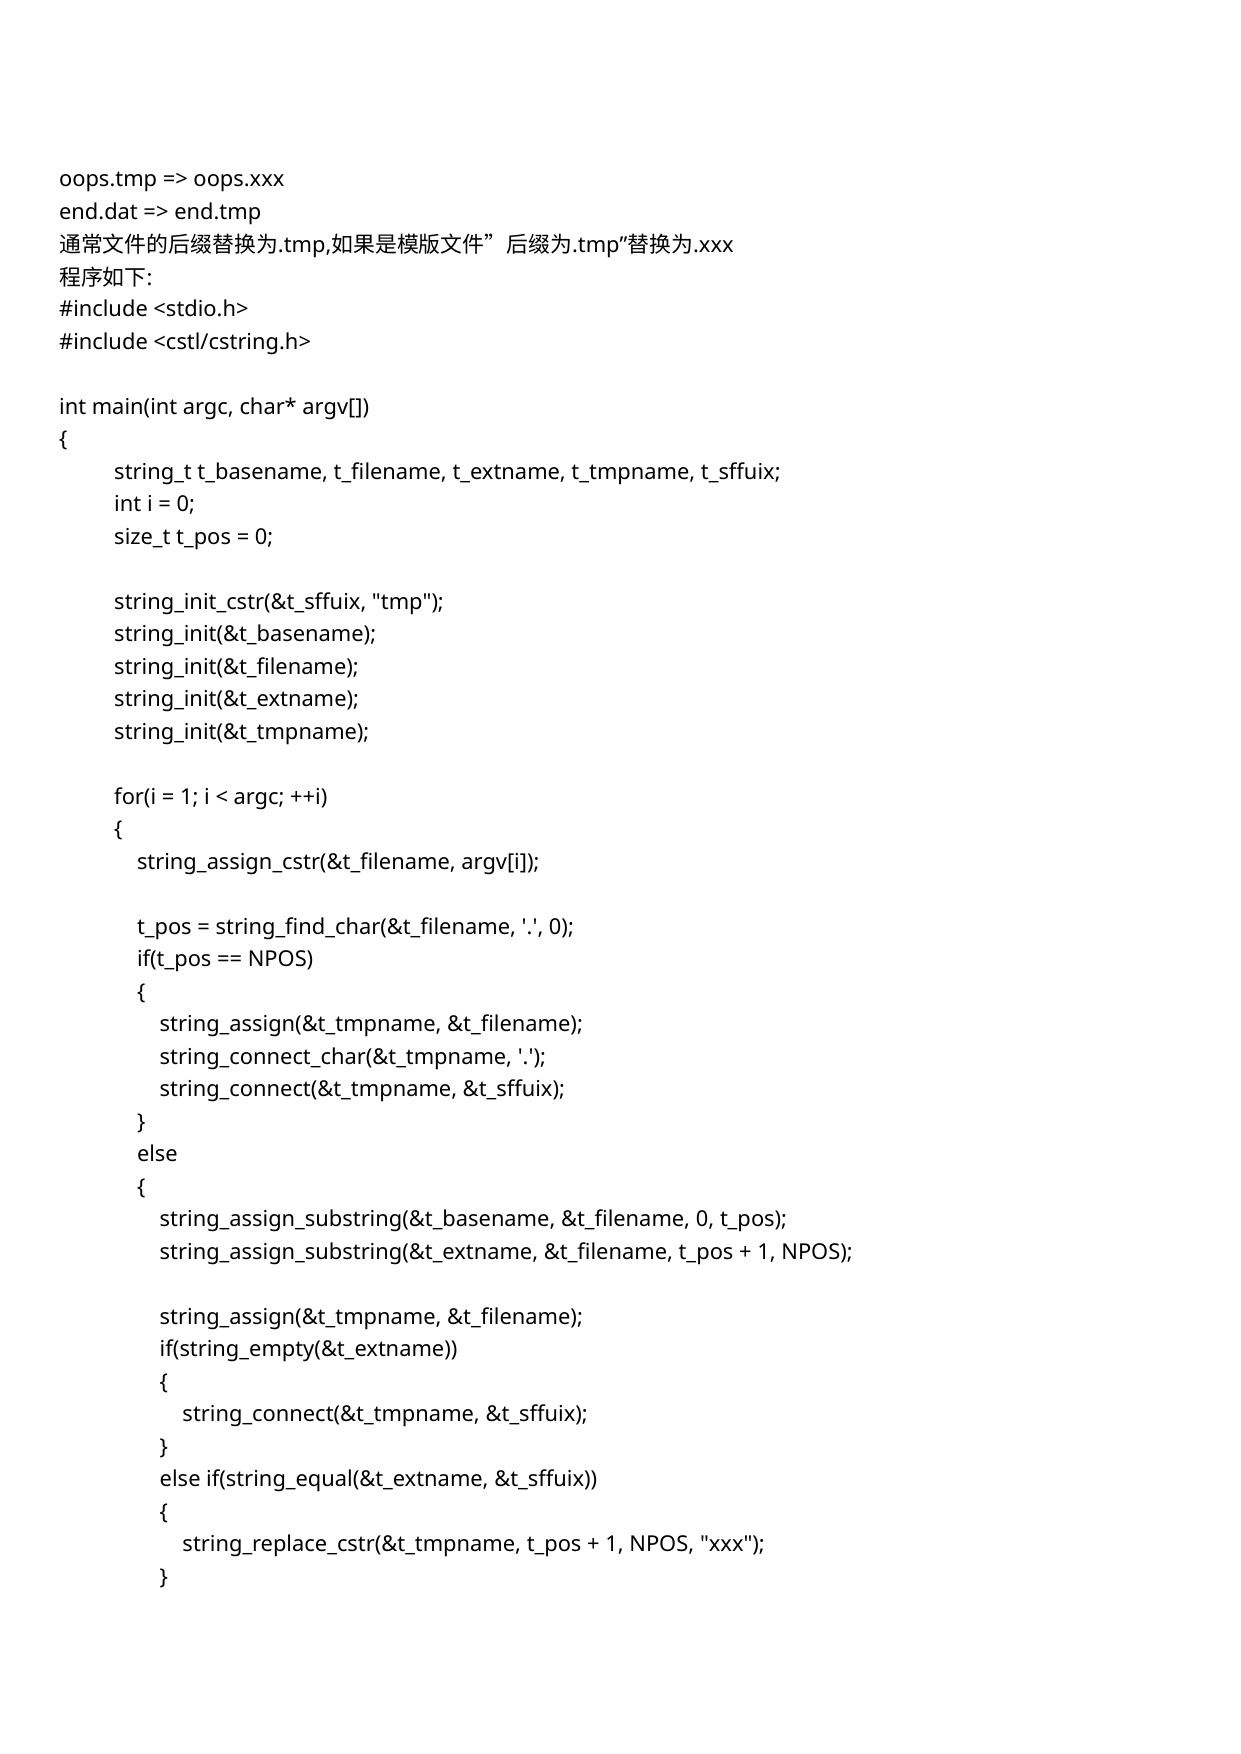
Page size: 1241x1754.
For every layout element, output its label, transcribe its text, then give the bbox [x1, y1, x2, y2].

text string_assign_substring(&t_extname, &t_filename, t_pos + 1, NPOS); [59, 1234, 1181, 1267]
text if(string_empty(&t_extname)) [59, 1332, 1181, 1364]
text else [59, 1137, 1181, 1169]
text if(t_pos == NPOS) [59, 942, 1181, 974]
text } [59, 1559, 1181, 1592]
text string_replace_cstr(&t_tmpname, t_pos + 1, NPOS, "xxx"); [59, 1527, 1181, 1559]
text } [59, 1104, 1181, 1137]
text end.dat => end.tmp [59, 194, 1181, 227]
text int main(int argc, char* argv[]) [59, 389, 1181, 422]
text string_assign(&t_tmpname, &t_filename); [59, 1007, 1181, 1039]
text { [59, 422, 1181, 454]
text string_connect(&t_tmpname, &t_sffuix); [59, 1397, 1181, 1429]
text oops.tmp => oops.xxx [59, 162, 1181, 194]
text string_t t_basename, t_filename, t_extname, t_tmpname, t_sffuix; [59, 454, 1181, 487]
text string_assign(&t_tmpname, &t_filename); [59, 1299, 1181, 1332]
text #include <cstl/cstring.h> [59, 324, 1181, 357]
text string_init_cstr(&t_sffuix, "tmp"); [59, 584, 1181, 617]
text int i = 0; [59, 487, 1181, 519]
text #include <stdio.h> [59, 292, 1181, 324]
text string_init(&t_basename); [59, 617, 1181, 649]
text string_connect_char(&t_tmpname, '.'); [59, 1039, 1181, 1072]
text 通常文件的后缀替换为.tmp,如果是模版文件”后缀为.tmp”替换为.xxx [59, 227, 1181, 259]
text { [59, 1169, 1181, 1202]
text string_init(&t_filename); [59, 649, 1181, 682]
text { [59, 1494, 1181, 1527]
text string_assign_cstr(&t_filename, argv[i]); [59, 844, 1181, 877]
text for(i = 1; i < argc; ++i) [59, 779, 1181, 812]
text string_connect(&t_tmpname, &t_sffuix); [59, 1072, 1181, 1104]
text { [59, 974, 1181, 1007]
text else if(string_equal(&t_extname, &t_sffuix)) [59, 1462, 1181, 1494]
text size_t t_pos = 0; [59, 519, 1181, 552]
text string_assign_substring(&t_basename, &t_filename, 0, t_pos); [59, 1202, 1181, 1234]
text { [59, 1364, 1181, 1397]
text string_init(&t_extname); [59, 682, 1181, 714]
text } [59, 1429, 1181, 1462]
text 程序如下: [59, 259, 1181, 292]
text { [59, 812, 1181, 844]
text t_pos = string_find_char(&t_filename, '.', 0); [59, 909, 1181, 942]
text string_init(&t_tmpname); [59, 714, 1181, 747]
